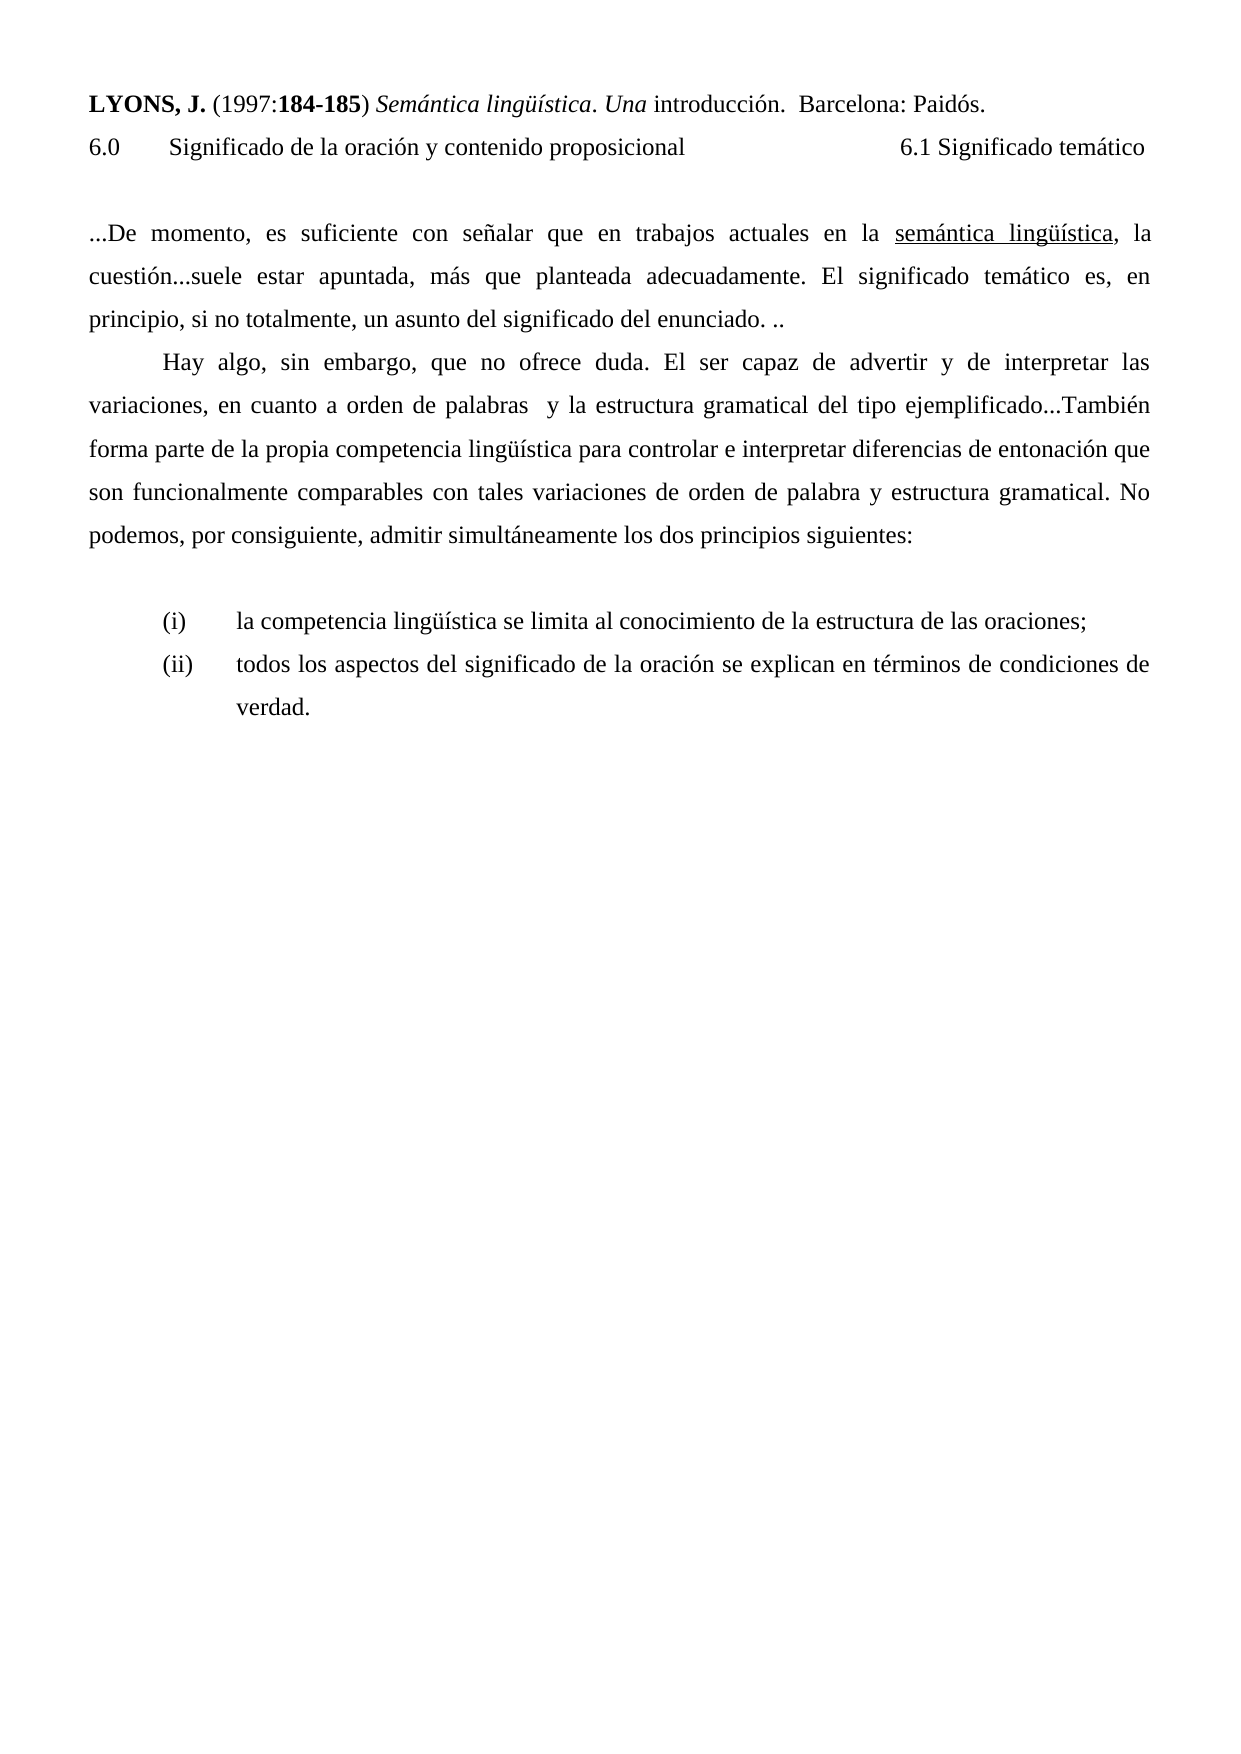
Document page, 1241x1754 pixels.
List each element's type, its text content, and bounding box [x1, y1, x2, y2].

text Hay algo, sin embargo, que no ofrece duda. El ser capaz de advertir y de interpretar las variaciones, en cuanto a orden de palabras y la estructura gramatical del tipo ejemplificado...También forma parte de la propia competencia lingüística para controlar e interpretar diferencias de entonación que son funcionalmente comparables con tales variaciones de orden de palabra y estructura gramatical. No podemos, por consiguiente, admitir simultáneamente los dos principios siguientes: [89, 347, 1152, 549]
text 6.0 Significado de la oración y contenido proposicional 6.1 Significado temático [89, 132, 1152, 161]
text LYONS, J. (1997:184-185) Semántica lingüística. Una introducción. Barcelona: Paidós. [89, 89, 1152, 117]
text (i) la competencia lingüística se limita al conocimiento de la estructura de las oraciones; [89, 606, 1152, 635]
text (ii) todos los aspectos del significado de la oración se explican en términos de condiciones de verdad. [162, 649, 1152, 721]
text ...De momento, es suficiente con señalar que en trabajos actuales en la semántica lingüística, la cuestión...suele estar apuntada, más que planteada adecuadamente. El significado temático es, en principio, si no totalmente, un asunto del significado del enunciado. .. [89, 218, 1152, 333]
